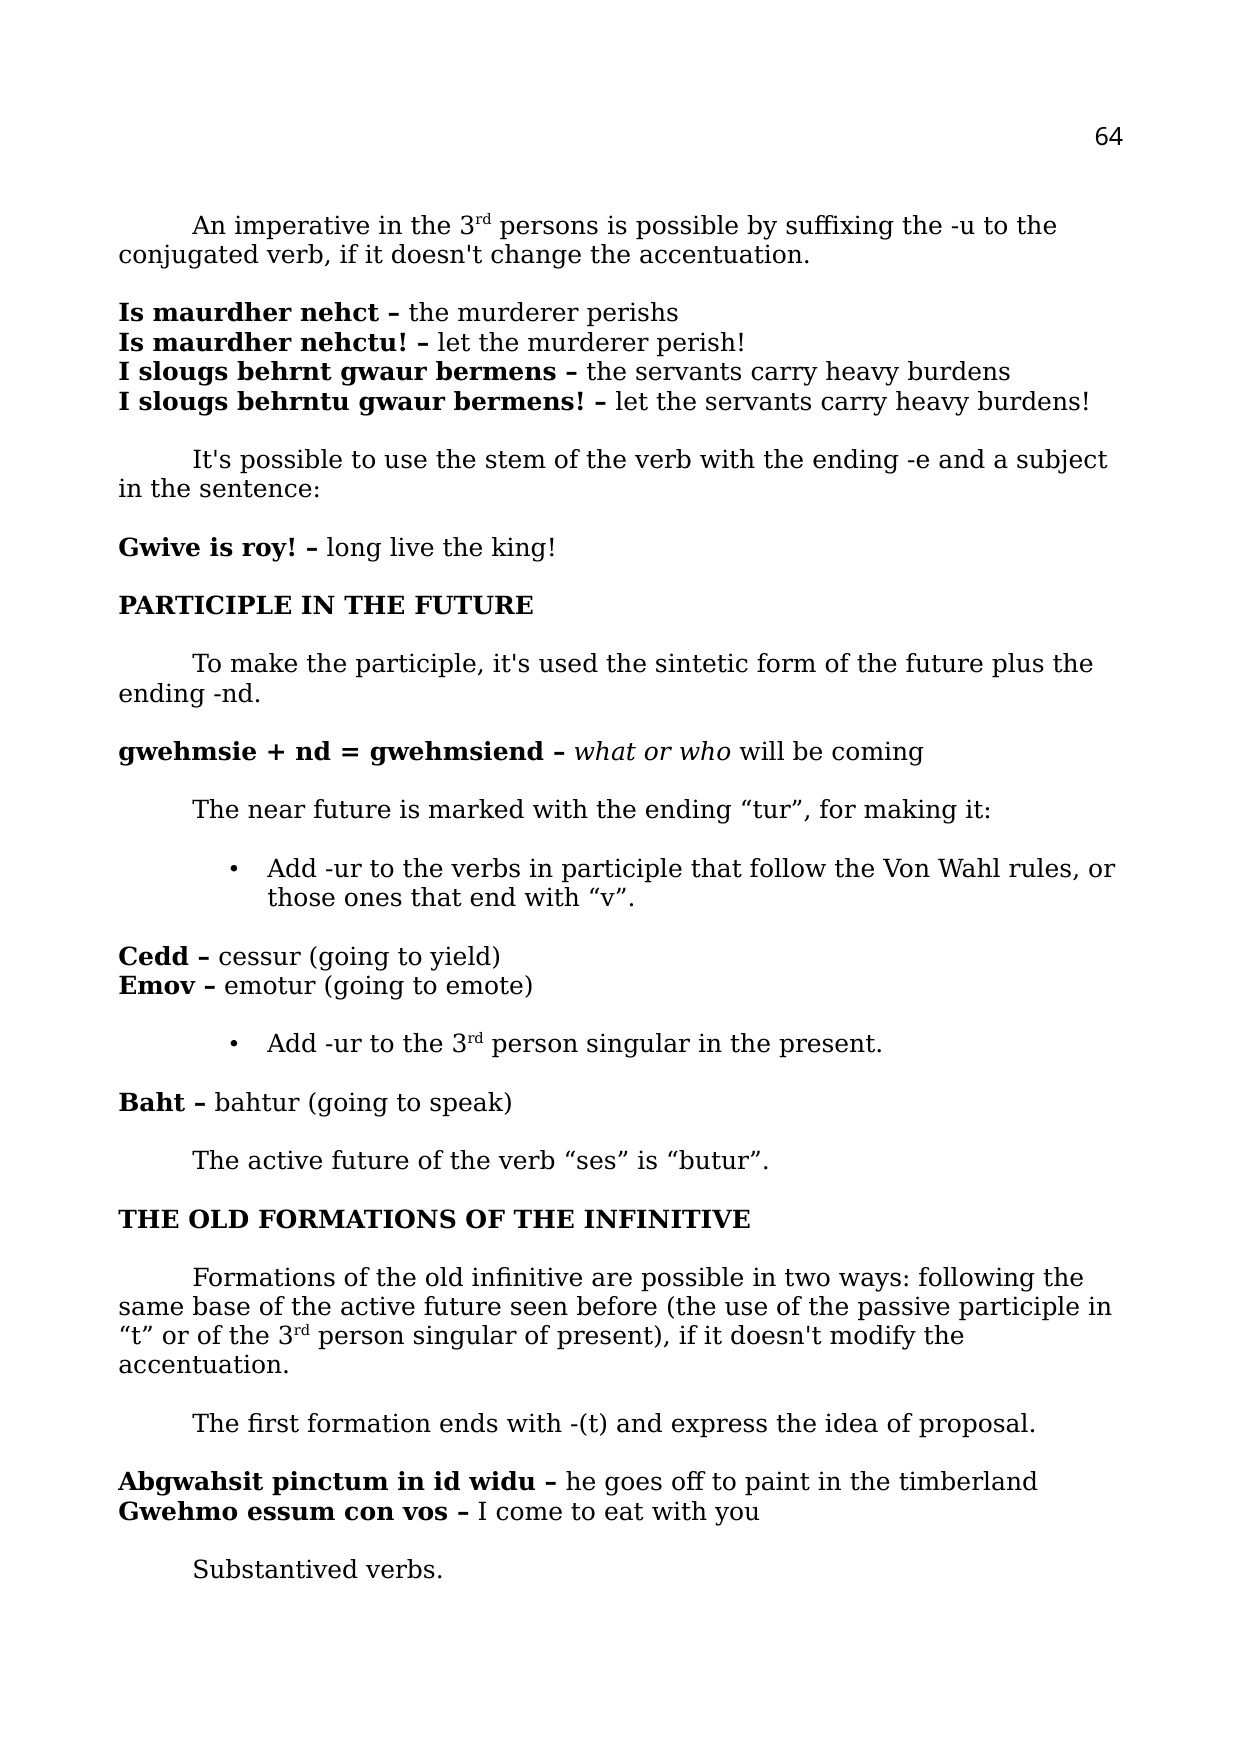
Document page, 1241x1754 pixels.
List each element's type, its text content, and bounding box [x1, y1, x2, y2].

text I slougs behrnt gwaur bermens – the servants carry heavy burdens [118, 357, 1123, 386]
text Baht – bahtur (going to speak) [118, 1088, 1123, 1117]
text Is maurdher nehctu! – let the murderer perish! [118, 328, 1123, 357]
text The first formation ends with -(t) and express the idea of proposal. [118, 1409, 1123, 1438]
text It's possible to use the stem of the verb with the ending -e and a subject in the sentence: [118, 445, 1123, 503]
text Abgwahsit pinctum in id widu – he goes off to paint in the timberland [118, 1467, 1123, 1497]
text I slougs behrntu gwaur bermens! – let the servants carry heavy burdens! [118, 386, 1123, 416]
text Gwive is roy! – long live the king! [118, 532, 1123, 562]
list Add -ur to the 3rd person singular in the present. [229, 1029, 1123, 1058]
list Add -ur to the verbs in participle that follow the Von Wahl rules, or those ones that end with “v”. [229, 854, 1123, 912]
text Cedd – cessur (going to yield) [118, 941, 1123, 971]
text Gwehmo essum con vos – I come to eat with you [118, 1497, 1123, 1526]
text The active future of the verb “ses” is “butur”. [118, 1146, 1123, 1175]
text Emov – emotur (going to emote) [118, 971, 1123, 1000]
text To make the participle, it's used the sintetic form of the future plus the ending -nd. [118, 649, 1123, 708]
subtitle PARTICIPLE IN THE FUTURE [118, 591, 1123, 620]
text Substantived verbs. [118, 1555, 1123, 1584]
text An imperative in the 3rd persons is possible by suffixing the -u to the conjugated verb, if it doesn't change the accentuation. [118, 211, 1123, 269]
subtitle THE OLD FORMATIONS OF THE INFINITIVE [118, 1204, 1123, 1234]
text gwehmsie + nd = gwehmsiend – what or who will be coming [118, 737, 1123, 766]
text Is maurdher nehct – the murderer perishs [118, 298, 1123, 328]
text Formations of the old infinitive are possible in two ways: following the same base of the active future seen before (the use of the passive participle in “t” or of the 3rd person singular of present), if it doesn't modify the accentuation. [118, 1263, 1123, 1380]
text The near future is marked with the ending “tur”, for making it: [118, 796, 1123, 825]
